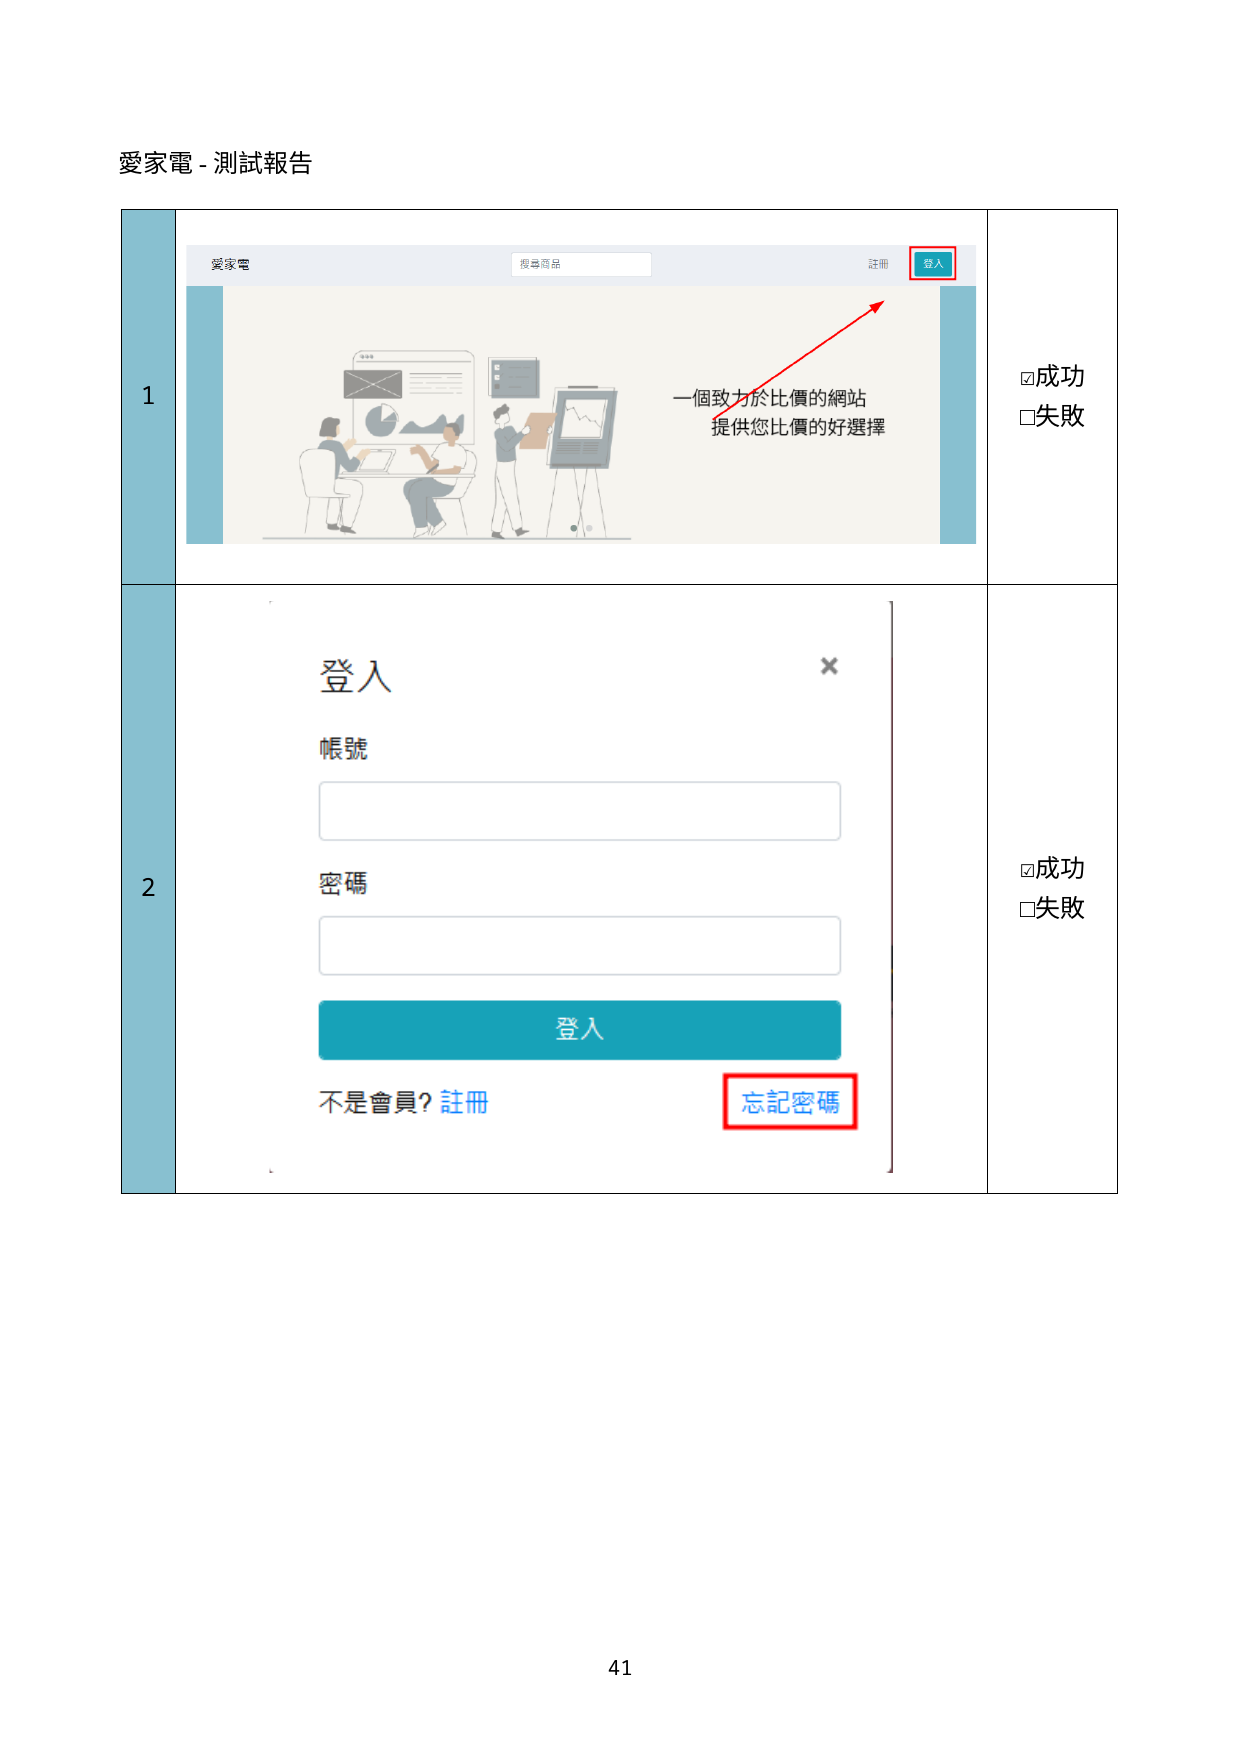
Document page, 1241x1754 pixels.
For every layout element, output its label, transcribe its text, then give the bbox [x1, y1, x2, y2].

table_cell [176, 210, 987, 584]
picture [269, 601, 893, 1173]
table_cell 2 [122, 585, 175, 1193]
table_cell ☑成功 □失敗 [988, 210, 1117, 584]
table_cell 1 [122, 210, 175, 584]
table_cell ☑成功 □失敗 [988, 585, 1117, 1193]
picture [186, 245, 977, 544]
table_cell [176, 585, 987, 1193]
